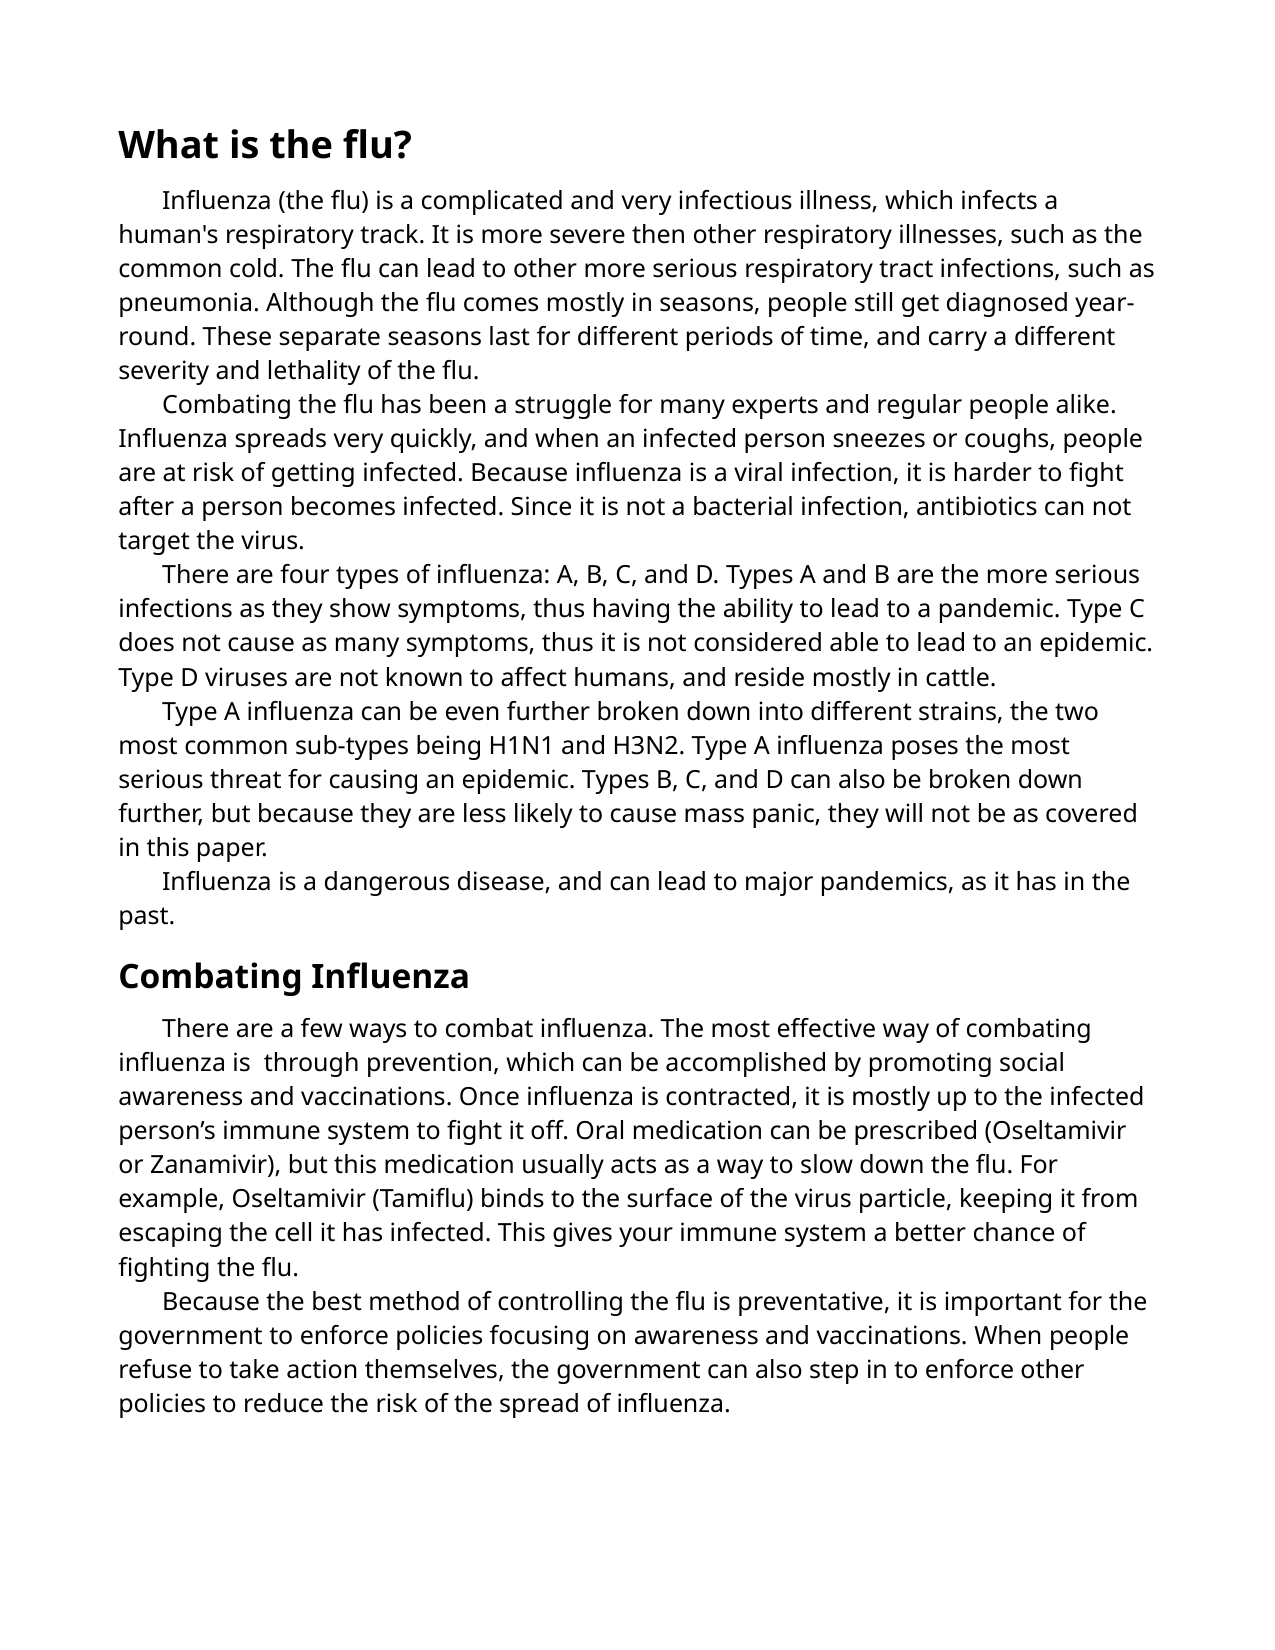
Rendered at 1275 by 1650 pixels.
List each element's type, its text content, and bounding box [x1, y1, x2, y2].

text Combating the flu has been a struggle for many experts and regular people alike. Influenza spreads very quickly, and when an infected person sneezes or coughs, people are at risk of getting infected. Because influenza is a viral infection, it is harder to fight after a person becomes infected. Since it is not a bacterial infection, antibiotics can not target the virus. [118, 387, 1157, 557]
text Type A influenza can be even further broken down into different strains, the two most common sub-types being H1N1 and H3N2. Type A influenza poses the most serious threat for causing an epidemic. Types B, C, and D can also be broken down further, but because they are less likely to cause mass panic, they will not be as covered in this paper. [118, 693, 1157, 863]
text Because the best method of controlling the flu is preventative, it is important for the government to enforce policies focusing on awareness and vaccinations. When people refuse to take action themselves, the government can also step in to enforce other policies to reduce the risk of the spread of influenza. [118, 1283, 1157, 1419]
subtitle What is the flu? [118, 118, 1157, 170]
text There are four types of influenza: A, B, C, and D. Types A and B are the more serious infections as they show symptoms, thus having the ability to lead to a pandemic. Type C does not cause as many symptoms, thus it is not considered able to lead to an epidemic. Type D viruses are not known to affect humans, and reside mostly in cattle. [118, 557, 1157, 693]
text Influenza is a dangerous disease, and can lead to major pandemics, as it has in the past. [118, 863, 1157, 932]
text There are a few ways to combat influenza. The most effective way of combating influenza is through prevention, which can be accomplished by promoting social awareness and vaccinations. Once influenza is contracted, it is mostly up to the infected person’s immune system to fight it off. Oral medication can be prescribed (Oseltamivir or Zanamivir), but this medication usually acts as a way to slow down the flu. For example, Oseltamivir (Tamiflu) binds to the surface of the virus particle, keeping it from escaping the cell it has infected. This gives your immune system a better chance of fighting the flu. [118, 1011, 1157, 1283]
subtitle Combating Influenza [118, 952, 1157, 998]
text Influenza (the flu) is a complicated and very infectious illness, which infects a human's respiratory track. It is more severe then other respiratory illnesses, such as the common cold. The flu can lead to other more serious respiratory tract infections, such as pneumonia. Although the flu comes mostly in seasons, people still get diagnosed year-round. These separate seasons last for different periods of time, and carry a different severity and lethality of the flu. [118, 182, 1157, 387]
